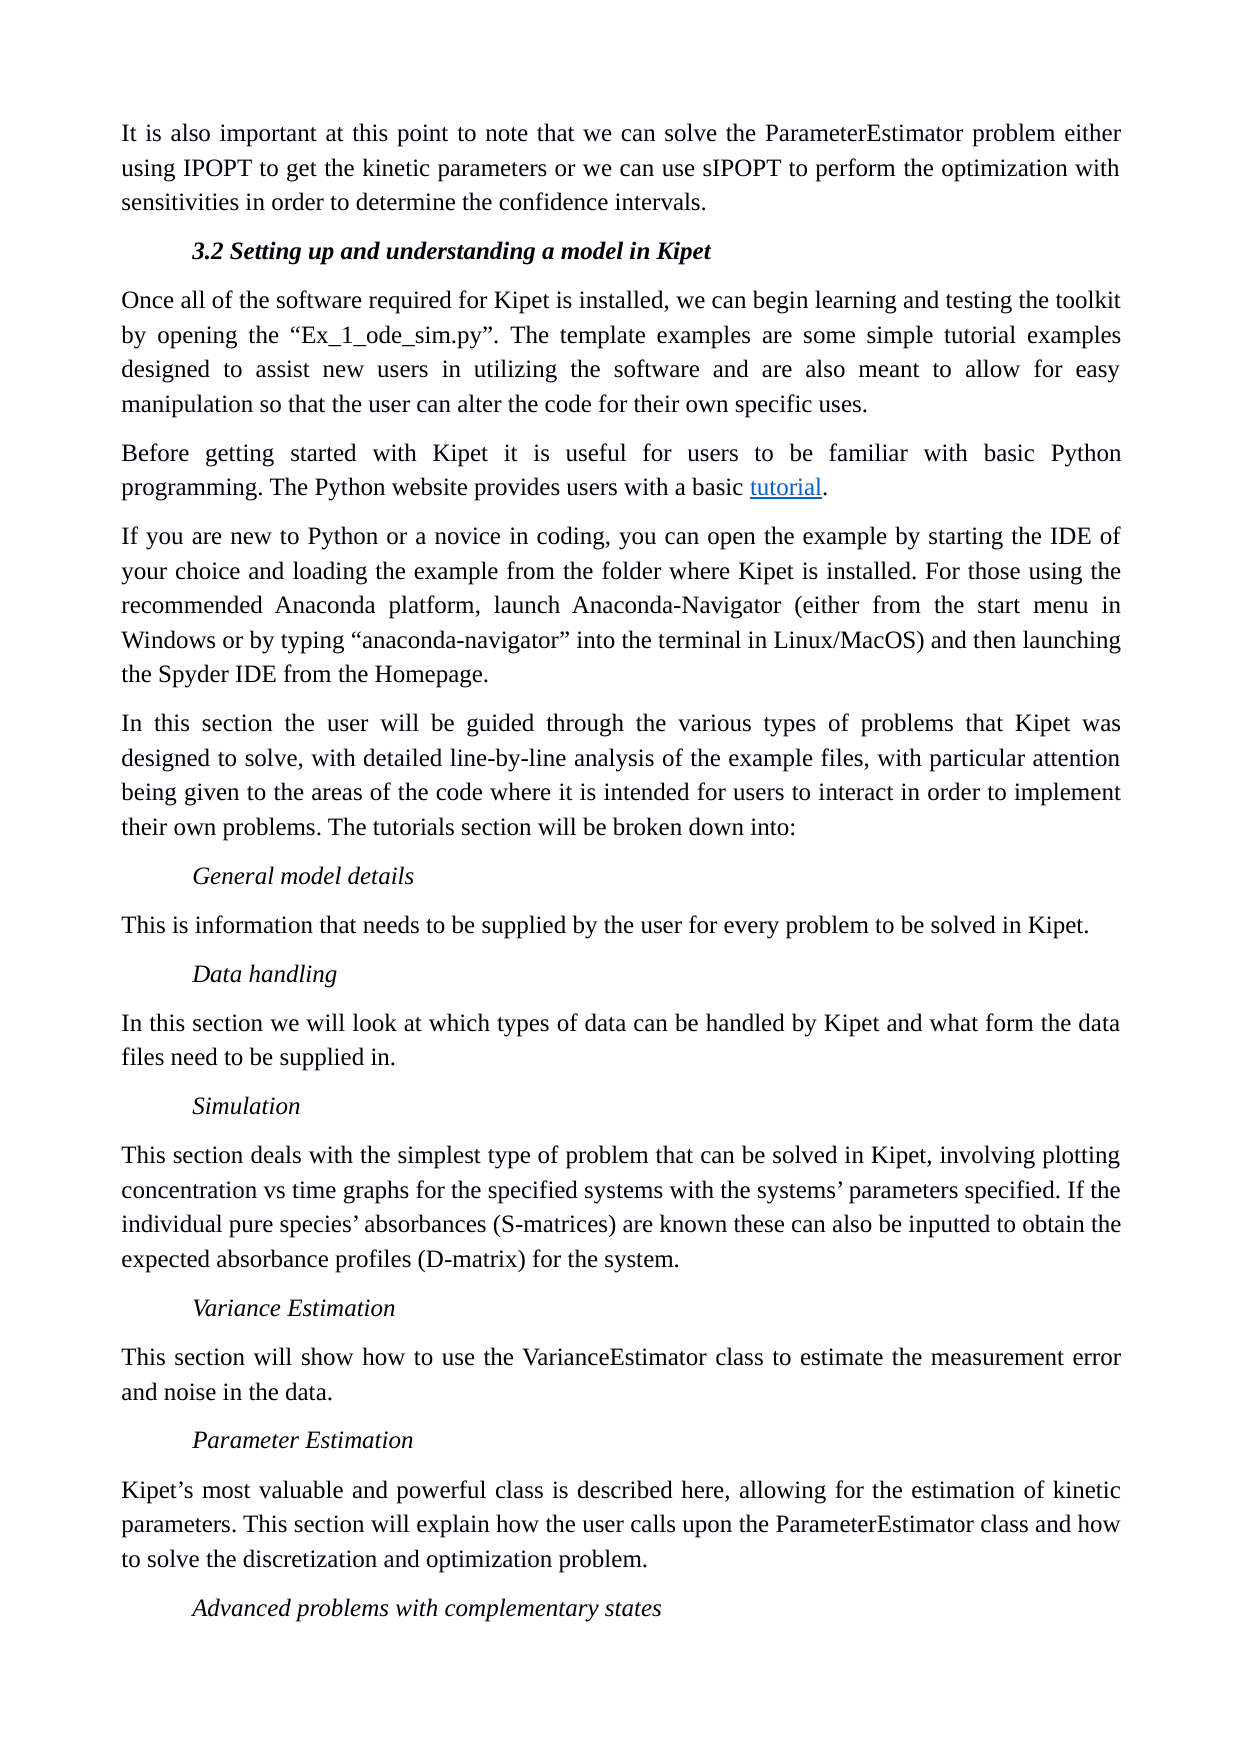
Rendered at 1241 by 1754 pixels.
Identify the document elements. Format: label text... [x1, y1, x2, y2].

text Simulation [121, 1091, 1122, 1120]
text Kipet’s most valuable and powerful class is described here, allowing for the estimation of kinetic parameters. This section will explain how the user calls upon the ParameterEstimator class and how to solve the discretization and optimization problem. [121, 1475, 1122, 1572]
text If you are new to Python or a novice in coding, you can open the example by starting the IDE of your choice and loading the example from the folder where Kipet is installed. For those using the recommended Anaconda platform, launch Anaconda-Navigator (either from the start menu in Windows or by typing “anaconda-navigator” into the terminal in Linux/MacOS) and then launching the Spyder IDE from the Homepage. [121, 521, 1122, 688]
text This section deals with the simplest type of problem that can be solved in Kipet, involving plotting concentration vs time graphs for the specified systems with the systems’ parameters specified. If the individual pure species’ absorbances (S-matrices) are known these can also be inputted to obtain the expected absorbance profiles (D-matrix) for the system. [121, 1141, 1122, 1273]
text Before getting started with Kipet it is useful for users to be familiar with basic Python programming. The Python website provides users with a basic tutorial. [121, 438, 1122, 501]
text This is information that needs to be supplied by the user for every problem to be solved in Kipet. [121, 910, 1122, 938]
text Variance Estimation [121, 1293, 1122, 1322]
text General model details [121, 861, 1122, 889]
text Advanced problems with complementary states [121, 1593, 1122, 1621]
text It is also important at this point to note that we can solve the ParameterEstimator problem either using IPOPT to get the kinetic parameters or we can use sIPOPT to perform the optimization with sensitivities in order to determine the confidence intervals. [121, 118, 1122, 216]
text In this section we will look at which types of data can be handled by Kipet and what form the data files need to be supplied in. [121, 1008, 1122, 1071]
text In this section the user will be guided through the various types of problems that Kipet was designed to solve, with detailed line-by-line analysis of the example files, with particular attention being given to the areas of the code where it is intended for users to interact in order to implement their own problems. The tutorials section will be broken down into: [121, 708, 1122, 840]
text Data handling [121, 959, 1122, 988]
text Once all of the software required for Kipet is installed, we can begin learning and testing the toolkit by opening the “Ex_1_ode_sim.py”. The template examples are some simple tutorial examples designed to assist new users in utilizing the software and are also meant to allow for easy manipulation so that the user can alter the code for their own specific uses. [121, 285, 1122, 417]
text Parameter Estimation [121, 1426, 1122, 1454]
text This section will show how to use the VarianceEstimator class to estimate the measurement error and noise in the data. [121, 1342, 1122, 1405]
text 3.2 Setting up and understanding a model in Kipet [121, 236, 1122, 265]
